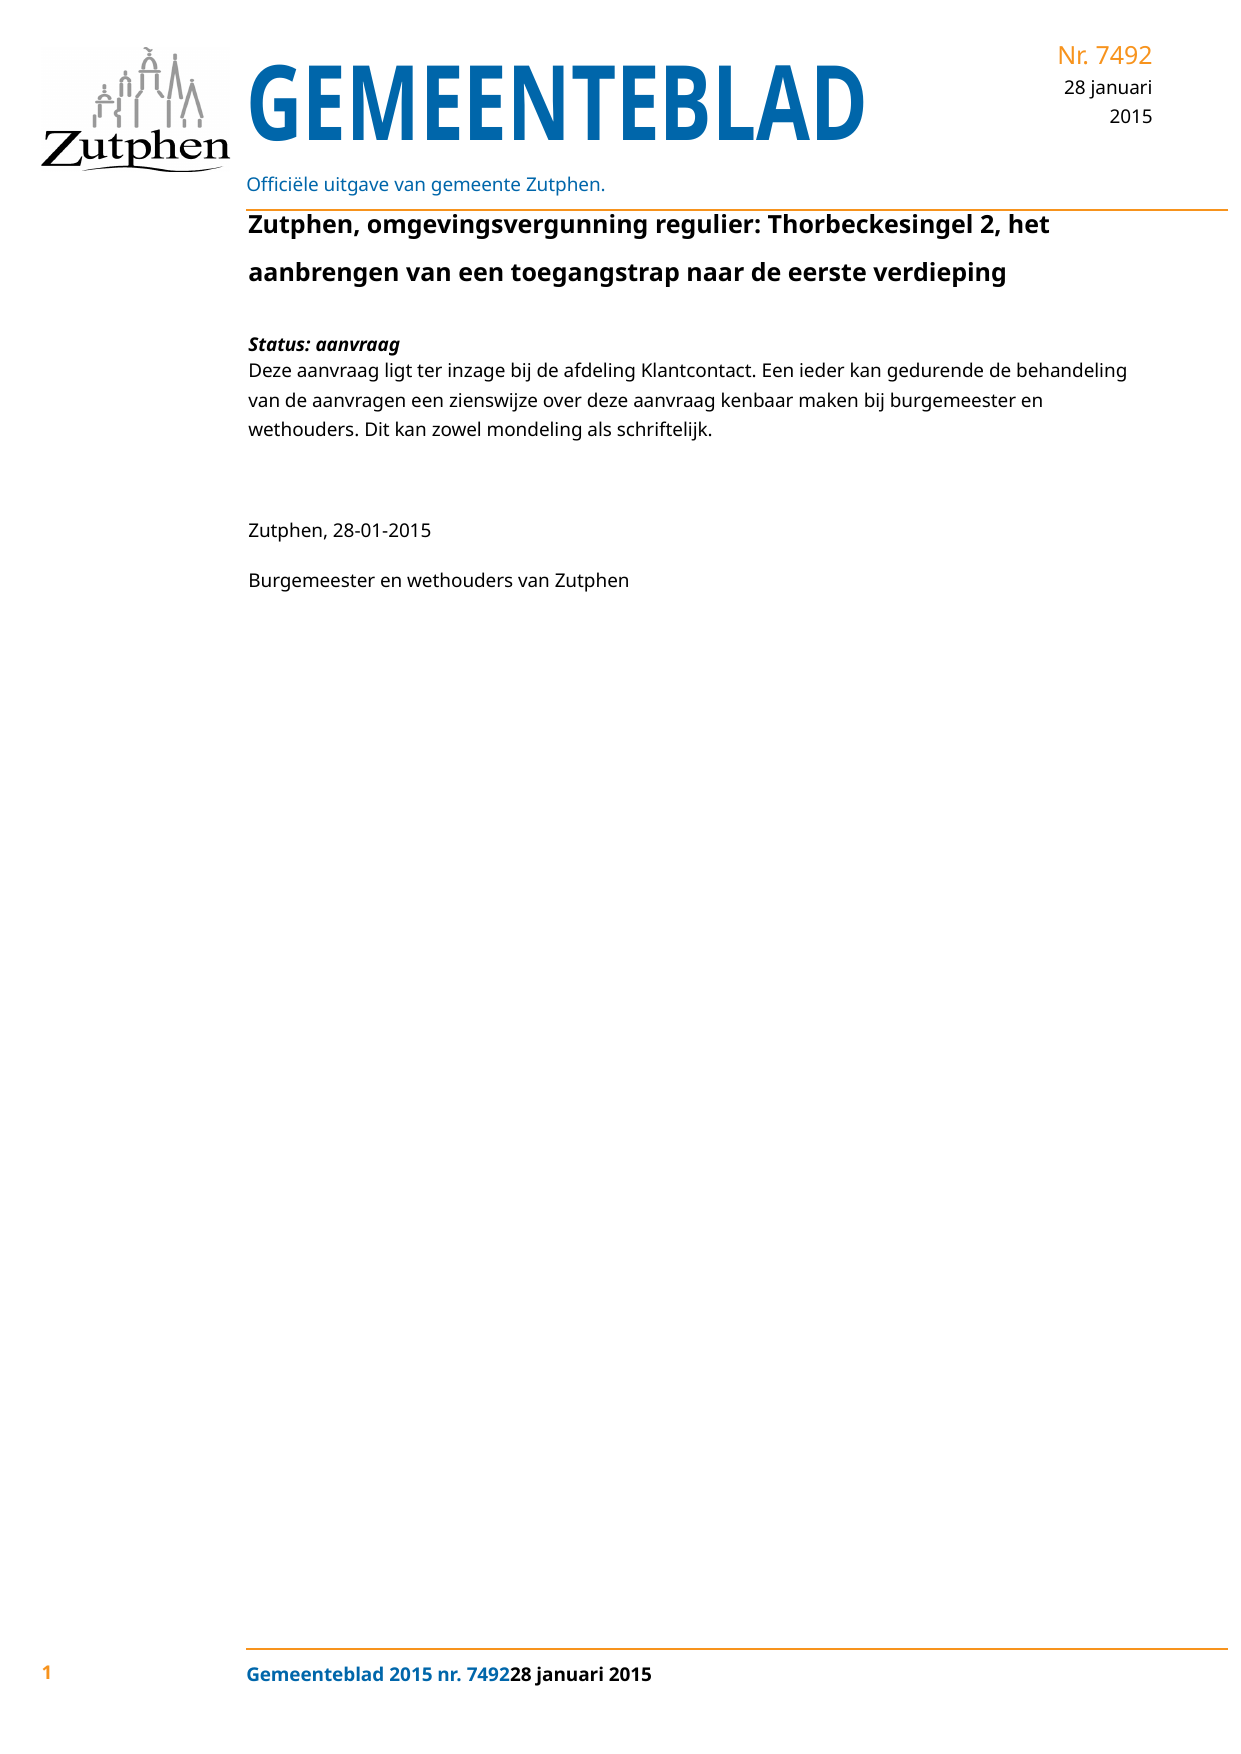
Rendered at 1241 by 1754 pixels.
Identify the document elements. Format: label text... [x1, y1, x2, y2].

picture [41, 47, 231, 172]
text Status: aanvraag [248, 331, 1152, 357]
text Zutphen, omgevingsvergunning regulier: Thorbeckesingel 2, het aanbrengen van een toegangstrap naar de eerste verdieping [248, 211, 1152, 288]
text Deze aanvraag ligt ter inzage bij de afdeling Klantcontact. Een ieder kan gedurende de behandeling van de aanvragen een zienswijze over deze aanvraag kenbaar maken bij burgemeester en wethouders. Dit kan zowel mondeling als schriftelijk. [248, 357, 1152, 442]
text Burgemeester en wethouders van Zutphen [248, 568, 1152, 593]
text Zutphen, 28-01-2015 [248, 517, 1152, 543]
